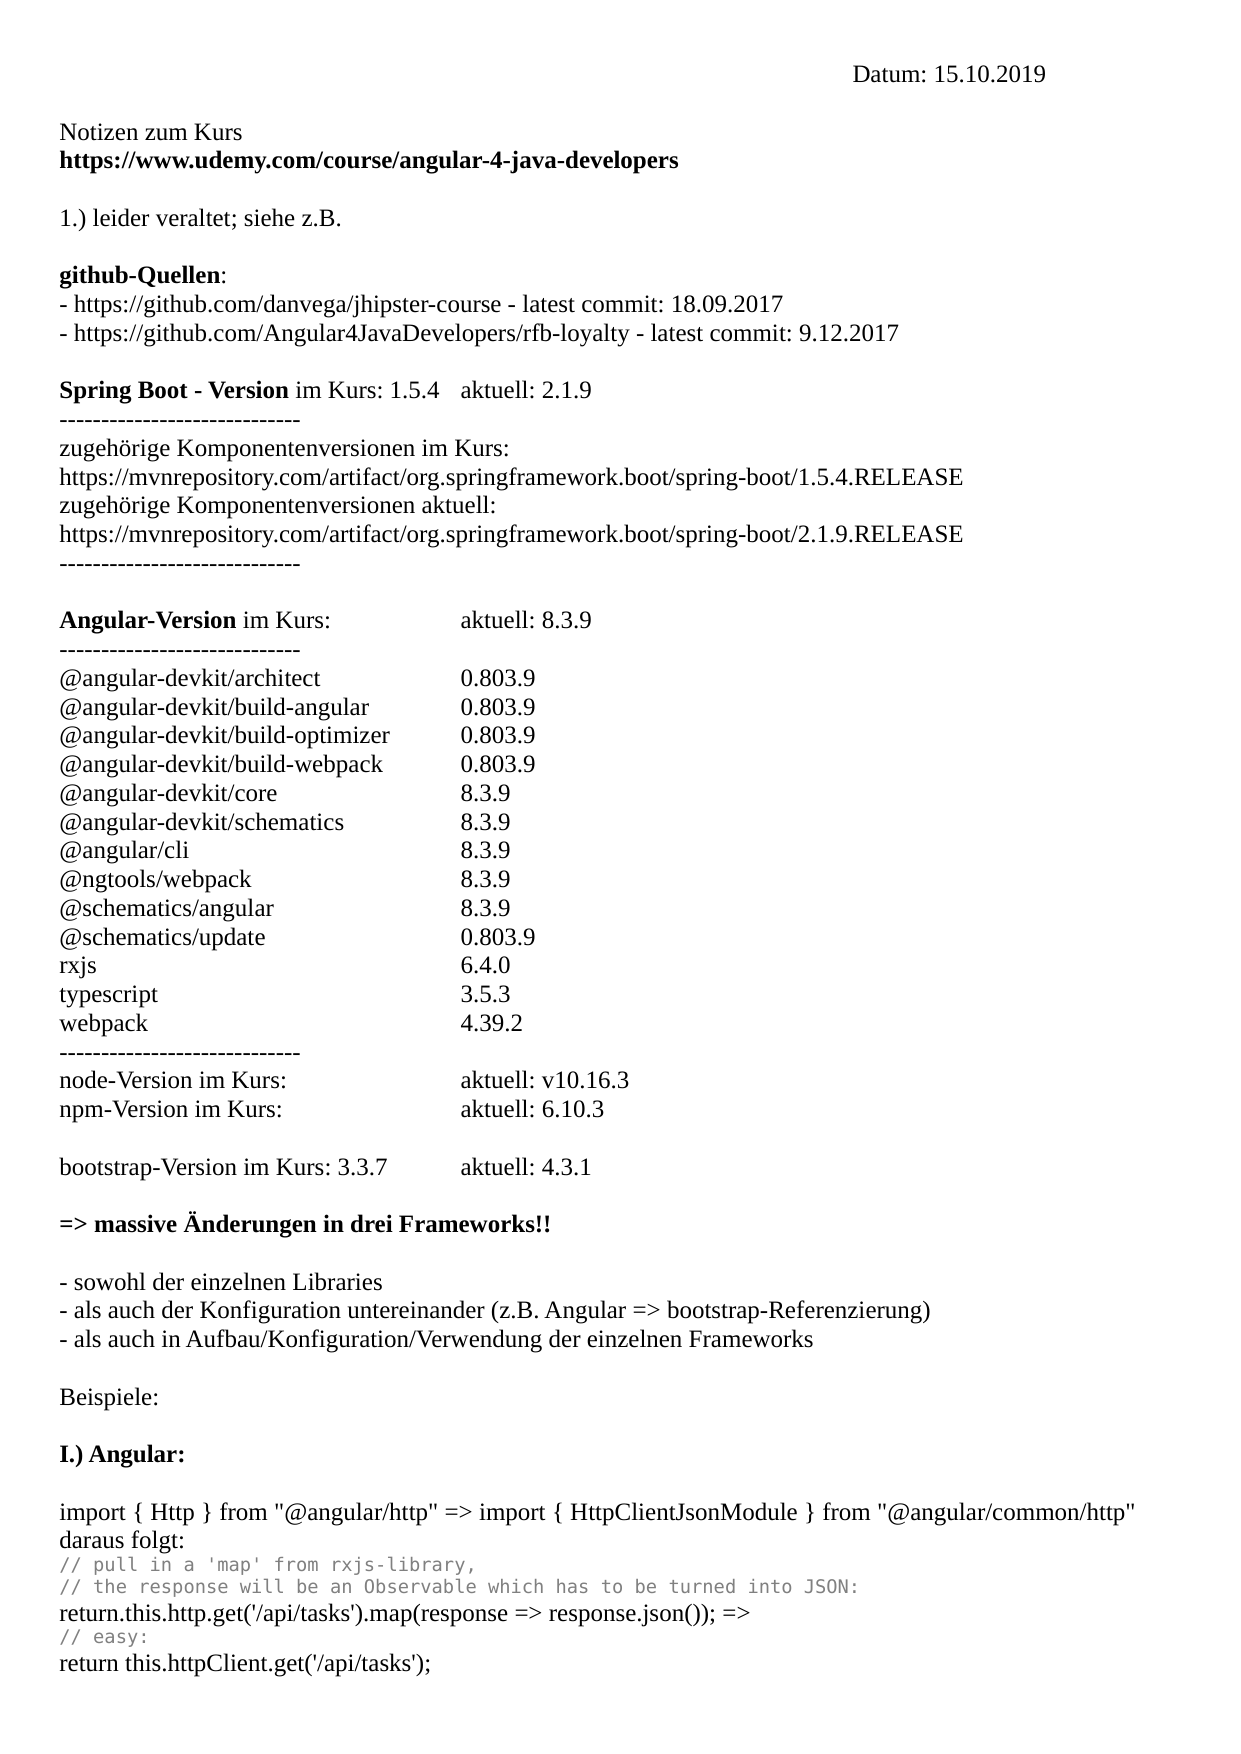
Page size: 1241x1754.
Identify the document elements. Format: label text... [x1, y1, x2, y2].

text zugehörige Komponentenversionen im Kurs: https://mvnrepository.com/artifact/org.springframework.boot/spring-boot/1.5.4.RELEASE [59, 433, 1181, 490]
text https://www.udemy.com/course/angular-4-java-developers [59, 145, 1181, 174]
text daraus folgt: [59, 1525, 1181, 1554]
text npm-Version im Kurs: aktuell: 6.10.3 [59, 1094, 1181, 1123]
text return.this.http.get('/api/tasks').map(response => response.json()); => [59, 1598, 1181, 1627]
text import { Http } from "@angular/http" => import { HttpClientJsonModule } from "@angular/common/http" [59, 1468, 1181, 1525]
text @angular-devkit/build-angular 0.803.9 [59, 692, 1181, 720]
text @angular-devkit/build-webpack 0.803.9 [59, 749, 1181, 778]
text // pull in a 'map' from rxjs-library, // the response will be an Observable which has to be turned into JSON: [59, 1554, 1181, 1598]
text @schematics/update 0.803.9 [59, 922, 1181, 950]
text 1.) leider veraltet; siehe z.B. [59, 203, 1181, 232]
text Notizen zum Kurs [59, 117, 1181, 145]
text webpack 4.39.2 [59, 1008, 1181, 1037]
text Datum: 15.10.2019 [59, 59, 1181, 88]
text - sowohl der einzelnen Libraries - als auch der Konfiguration untereinander (z.B. Angular => bootstrap-Referenzierung) - als auch in Aufbau/Konfiguration/Verwendung der einzelnen Frameworks [59, 1267, 1181, 1353]
text @angular/cli 8.3.9 [59, 835, 1181, 864]
text typescript 3.5.3 [59, 979, 1181, 1008]
text github-Quellen: [59, 260, 1181, 289]
text rxjs 6.4.0 [59, 950, 1181, 979]
text @schematics/angular 8.3.9 [59, 893, 1181, 922]
text => massive Änderungen in drei Frameworks!! [59, 1209, 1181, 1238]
text return this.httpClient.get('/api/tasks'); [59, 1648, 1181, 1677]
text zugehörige Komponentenversionen aktuell: https://mvnrepository.com/artifact/org.springframework.boot/spring-boot/2.1.9.RELEASE [59, 490, 1181, 548]
text Angular-Version im Kurs: aktuell: 8.3.9 ----------------------------- [59, 605, 1181, 663]
text bootstrap-Version im Kurs: 3.3.7 aktuell: 4.3.1 [59, 1152, 1181, 1180]
text @angular-devkit/architect 0.803.9 [59, 663, 1181, 692]
text ----------------------------- node-Version im Kurs: aktuell: v10.16.3 [59, 1037, 1181, 1094]
text @angular-devkit/build-optimizer 0.803.9 [59, 720, 1181, 749]
text ----------------------------- [59, 548, 1181, 577]
text // easy: [59, 1627, 1181, 1648]
text Spring Boot - Version im Kurs: 1.5.4 aktuell: 2.1.9 ----------------------------- [59, 347, 1181, 433]
text @angular-devkit/core 8.3.9 [59, 778, 1181, 807]
text I.) Angular: [59, 1439, 1181, 1468]
text - https://github.com/danvega/jhipster-course - latest commit: 18.09.2017 - https://github.com/Angular4JavaDevelopers/rfb-loyalty - latest commit: 9.12.2017 [59, 289, 1181, 347]
text @ngtools/webpack 8.3.9 [59, 864, 1181, 893]
text @angular-devkit/schematics 8.3.9 [59, 807, 1181, 835]
text Beispiele: [59, 1382, 1181, 1410]
